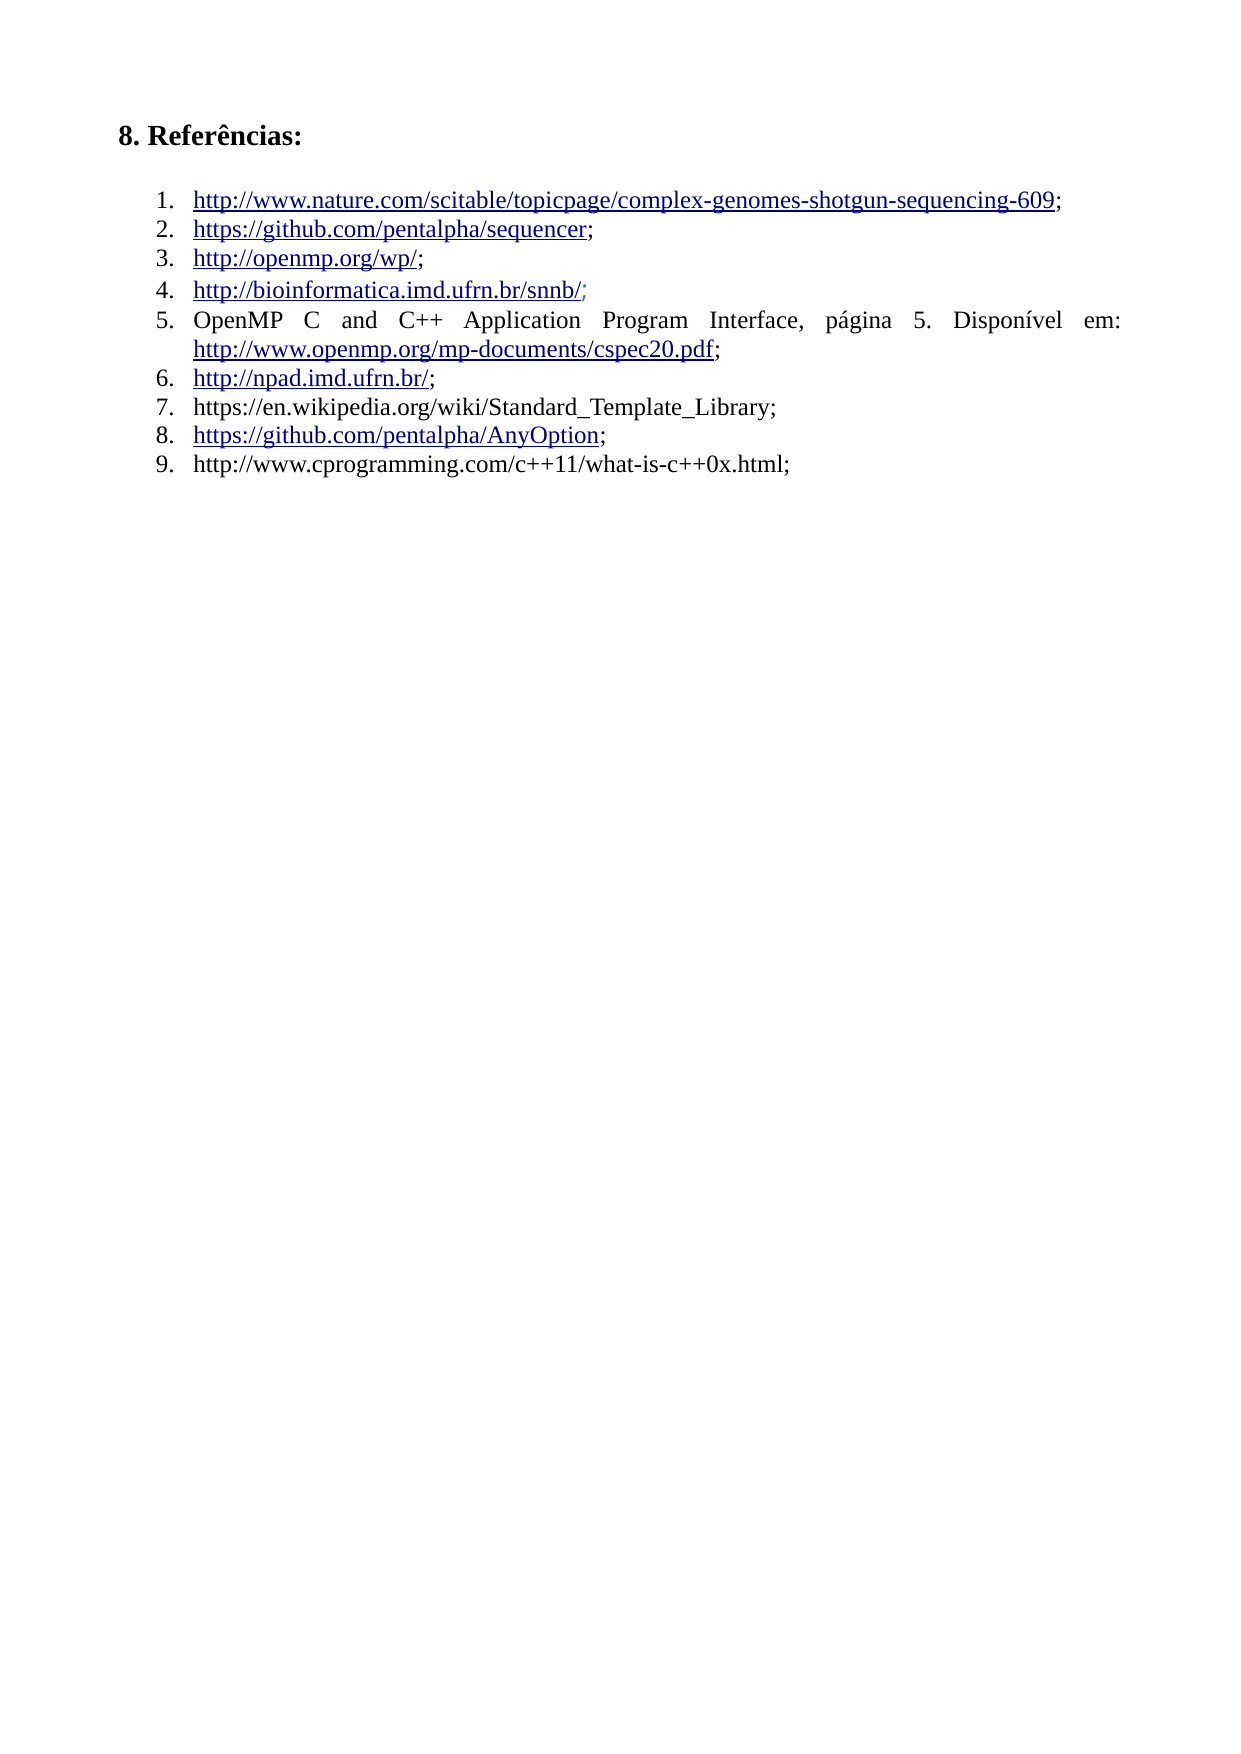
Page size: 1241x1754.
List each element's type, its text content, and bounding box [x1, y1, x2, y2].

list http://www.cprogramming.com/c++11/what-is-c++0x.html; [156, 449, 1122, 478]
list http://www.nature.com/scitable/topicpage/complex-genomes-shotgun-sequencing-609; [156, 185, 1122, 214]
list http://openmp.org/wp/; [156, 243, 1122, 271]
list https://github.com/pentalpha/sequencer; [156, 214, 1122, 243]
list https://en.wikipedia.org/wiki/Standard_Template_Library; [156, 392, 1122, 421]
list https://github.com/pentalpha/AnyOption; [156, 421, 1122, 449]
text 8. Referências: [118, 118, 1122, 152]
list http://npad.imd.ufrn.br/; [156, 363, 1122, 392]
list OpenMP C and C++ Application Program Interface, página 5. Disponível em: http://www.openmp.org/mp-documents/cspec20.pdf; [156, 306, 1122, 363]
list http://bioinformatica.imd.ufrn.br/snnb/; [156, 271, 1122, 306]
